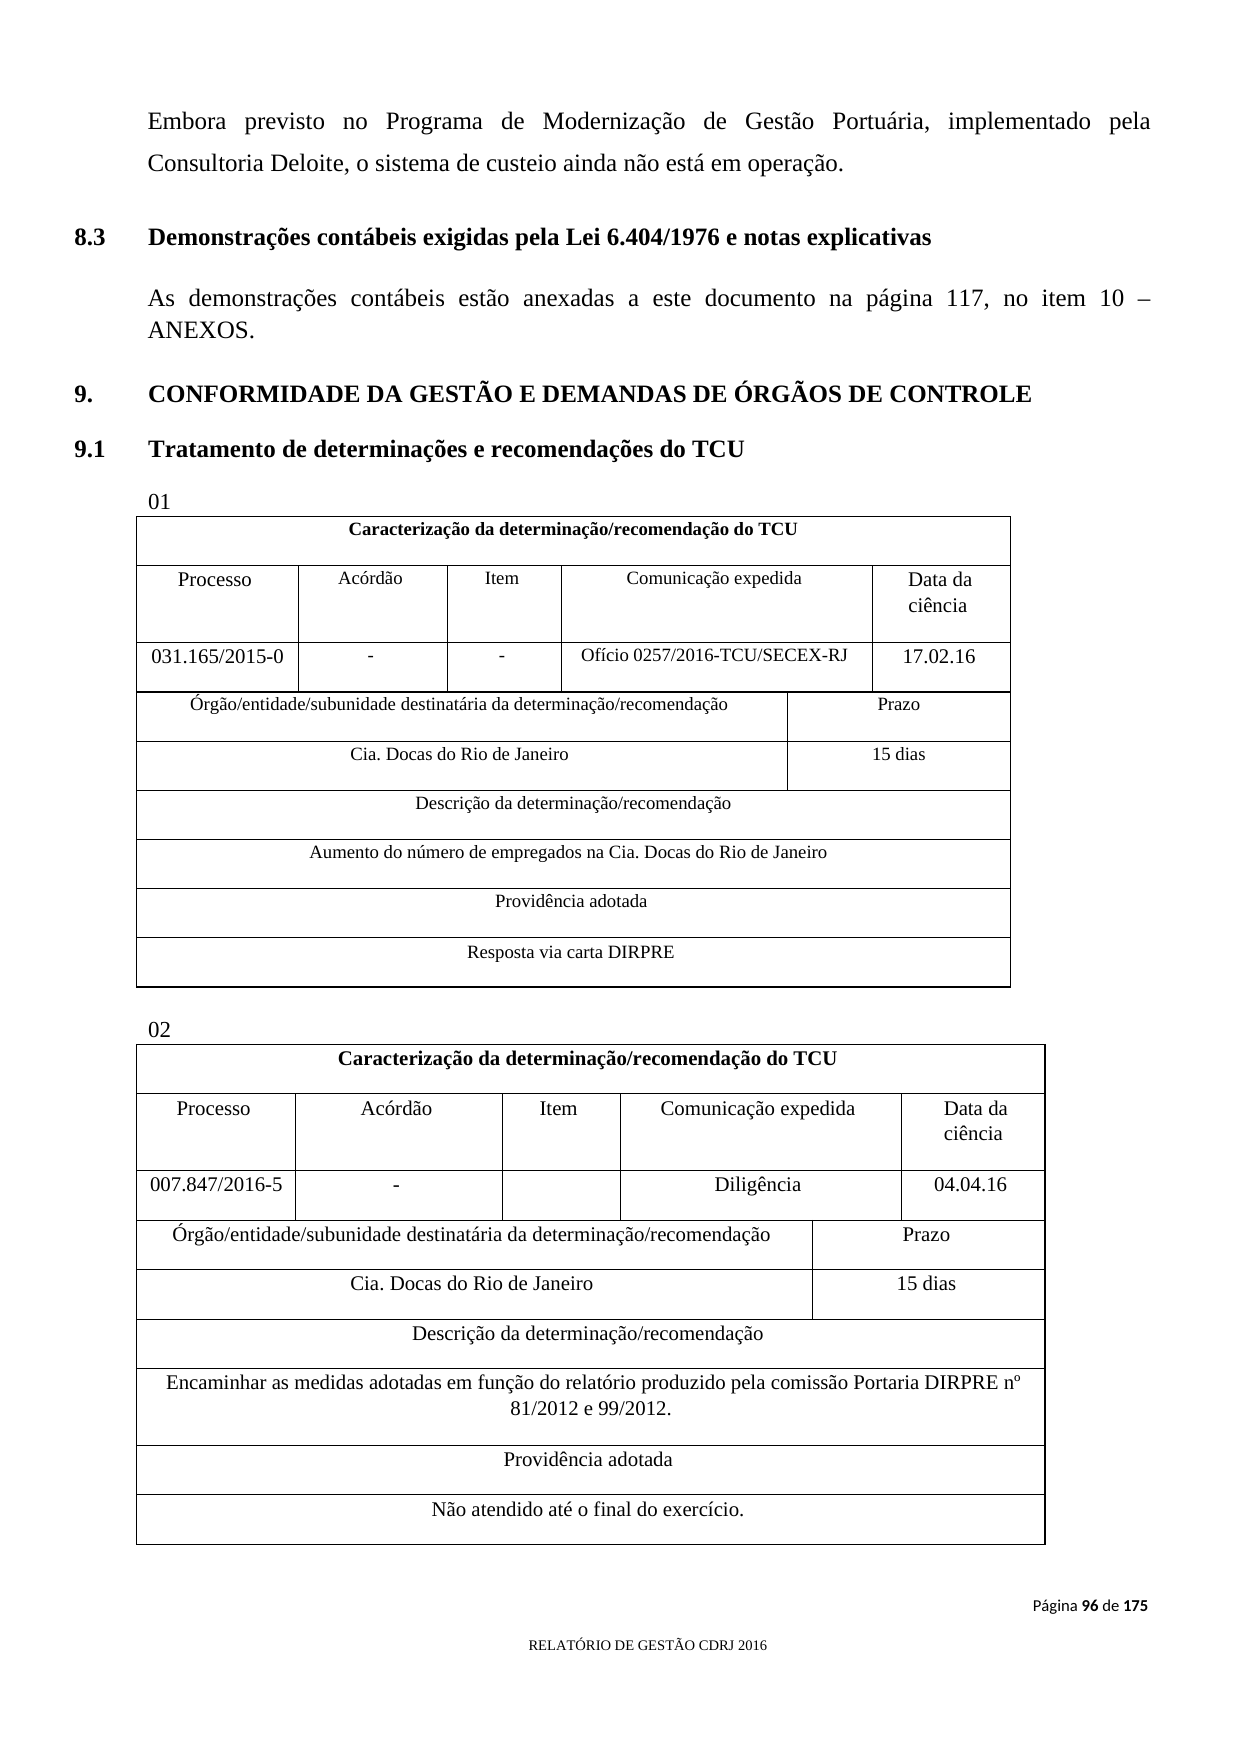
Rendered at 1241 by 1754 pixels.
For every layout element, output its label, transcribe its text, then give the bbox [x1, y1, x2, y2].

table_cell - [299, 643, 447, 691]
table_cell Prazo [873, 693, 1010, 741]
table_cell Item [503, 1094, 620, 1170]
table_header [873, 517, 1010, 565]
table_cell [873, 791, 1010, 839]
table_cell Acórdão [299, 566, 447, 642]
table_cell Ofício 0257/2016-TCU/SECEX-RJ [562, 643, 872, 691]
table_cell Data da ciência [873, 566, 1010, 642]
table_cell 04.04.16 [902, 1171, 1044, 1220]
table_cell Descrição da determinação/recomendação [137, 791, 872, 839]
table_cell Comunicação expedida [562, 566, 872, 642]
text 01 [148, 488, 1089, 514]
table_cell Processo [137, 1094, 295, 1170]
table_cell Acórdão [296, 1094, 502, 1170]
list Tratamento de determinações e recomendações do TCU [74, 434, 1152, 463]
table_cell Cia. Docas do Rio de Janeiro [137, 1270, 812, 1318]
table_cell 031.165/2015-0 [137, 643, 298, 691]
table_cell Prazo [813, 1221, 1044, 1269]
list CONFORMIDADE DA GESTÃO E DEMANDAS DE ÓRGÃOS DE CONTROLE [74, 379, 1152, 407]
table_cell Processo [137, 566, 298, 642]
table_cell Cia. Docas do Rio de Janeiro [137, 742, 787, 790]
table_header Caracterização da determinação/recomendação do TCU [137, 517, 872, 565]
table_cell Data da ciência [902, 1094, 1044, 1170]
text Embora previsto no Programa de Modernização de Gestão Portuária, implementado pela Consultoria Deloite, o sistema de custeio ainda não está em operação. [147, 106, 1152, 177]
table_cell [873, 938, 1010, 986]
text As demonstrações contábeis estão anexadas a este documento na página 117, no item 10 – ANEXOS. [147, 283, 1152, 344]
table_cell [788, 742, 872, 790]
table_cell 15 dias [873, 742, 1010, 790]
list Demonstrações contábeis exigidas pela Lei 6.404/1976 e notas explicativas [74, 222, 1152, 251]
table_cell Comunicação expedida [621, 1094, 901, 1170]
table_cell - [296, 1171, 502, 1220]
table_cell [873, 840, 1010, 888]
table_cell Órgão/entidade/subunidade destinatária da determinação/recomendação [137, 1221, 812, 1269]
table_header Caracterização da determinação/recomendação do TCU [137, 1045, 1044, 1093]
table_cell 17.02.16 [873, 643, 1010, 691]
table_cell Descrição da determinação/recomendação [137, 1320, 1044, 1368]
table_cell 15 dias [813, 1270, 1044, 1318]
table_cell Encaminhar as medidas adotadas em função do relatório produzido pela comissão Portaria DIRPRE nº 81/2012 e 99/2012. [137, 1369, 1044, 1445]
table_cell Item [448, 566, 561, 642]
table_cell Não atendido até o final do exercício. [137, 1495, 1044, 1544]
table_cell [503, 1171, 620, 1220]
table_cell Diligência [621, 1171, 901, 1220]
table_cell Providência adotada [137, 1446, 1044, 1494]
table_cell - [448, 643, 561, 691]
table_cell Órgão/entidade/subunidade destinatária da determinação/recomendação [137, 693, 787, 741]
table_cell [788, 693, 872, 741]
text 02 [148, 1016, 1089, 1042]
table_cell [873, 889, 1010, 937]
table_cell Providência adotada [137, 889, 872, 937]
table_cell Resposta via carta DIRPRE [137, 938, 872, 986]
table_cell 007.847/2016-5 [137, 1171, 295, 1220]
table_cell Aumento do número de empregados na Cia. Docas do Rio de Janeiro [137, 840, 872, 888]
